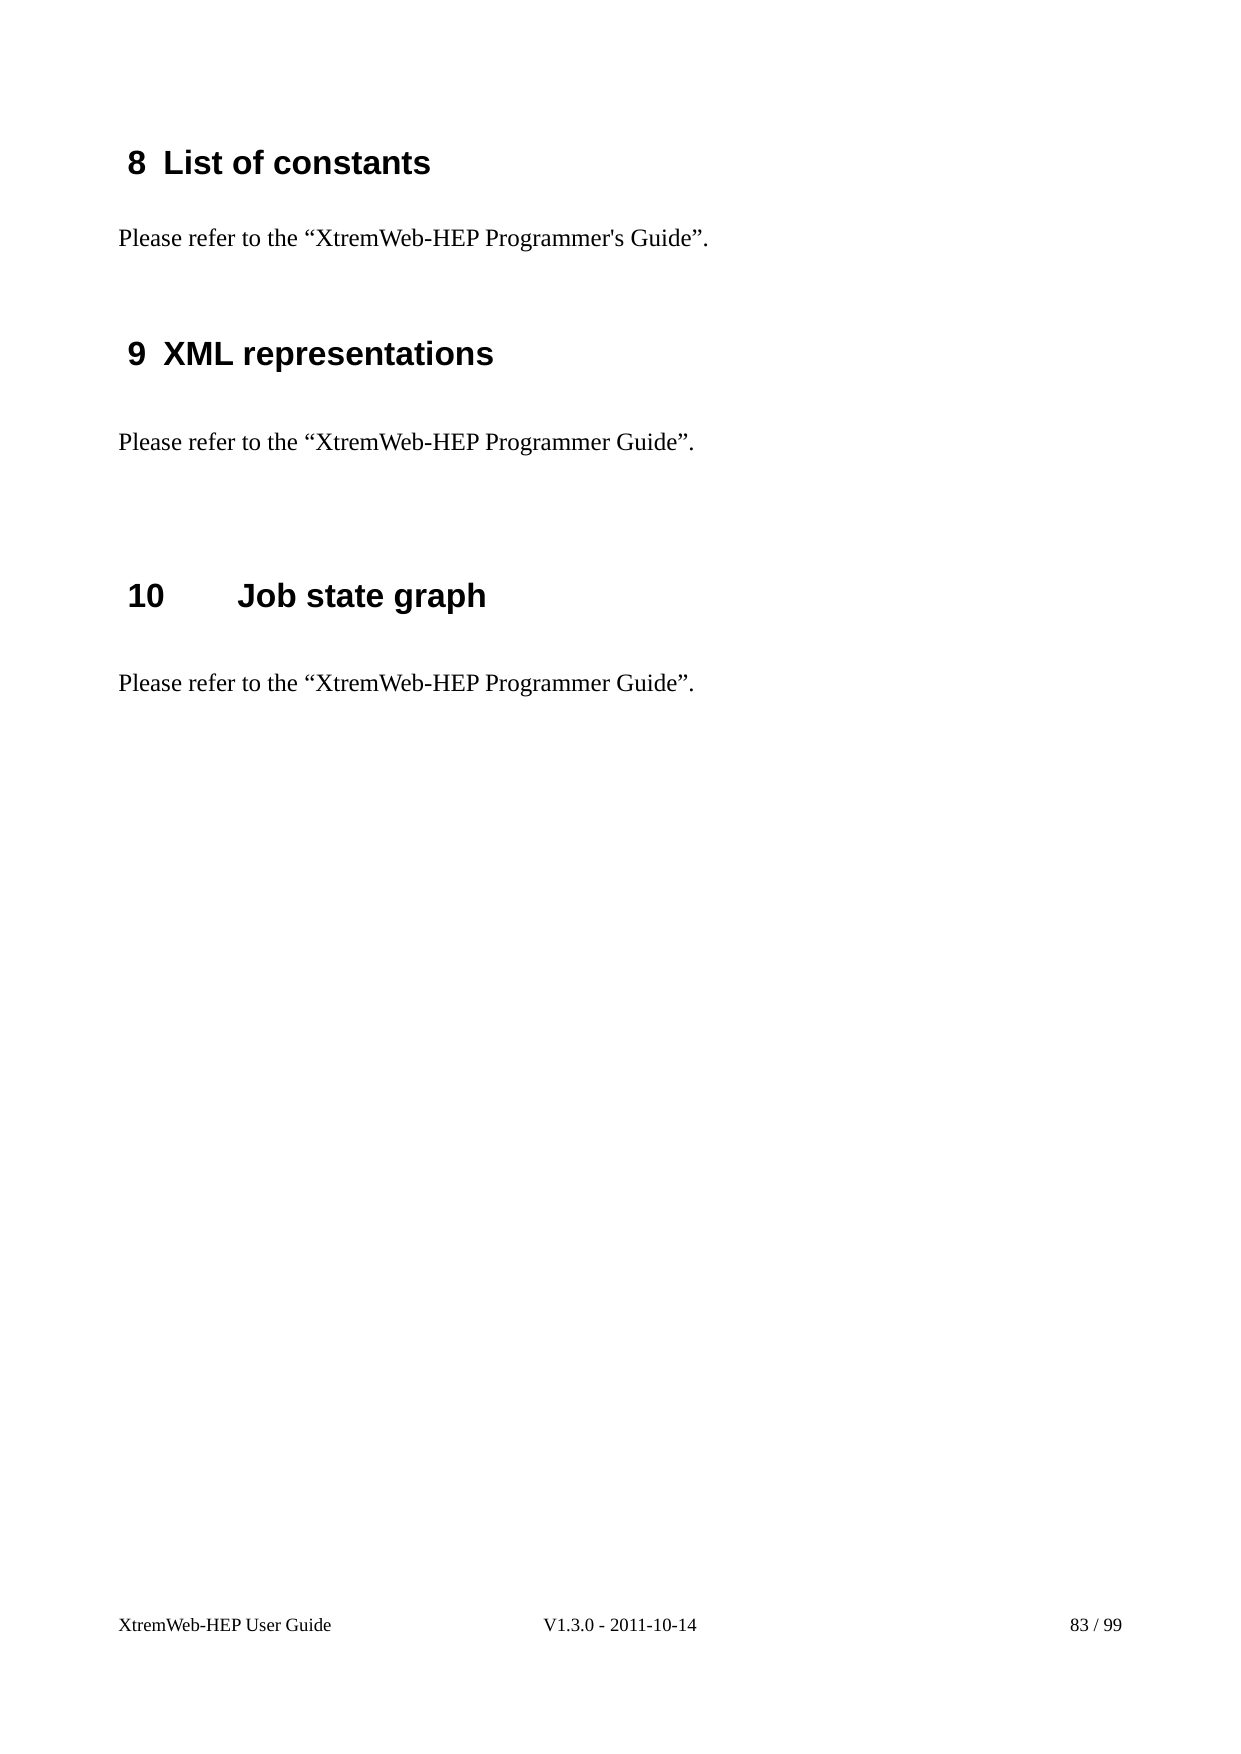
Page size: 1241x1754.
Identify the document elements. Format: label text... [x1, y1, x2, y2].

text Please refer to the “XtremWeb-HEP Programmer Guide”. [118, 668, 1122, 697]
subtitle List of constants [118, 143, 1122, 182]
text Please refer to the “XtremWeb-HEP Programmer Guide”. [118, 427, 1122, 455]
subtitle XML representations [118, 334, 1122, 373]
subtitle Job state graph [118, 575, 1122, 614]
text Please refer to the “XtremWeb-HEP Programmer's Guide”. [118, 223, 1122, 252]
